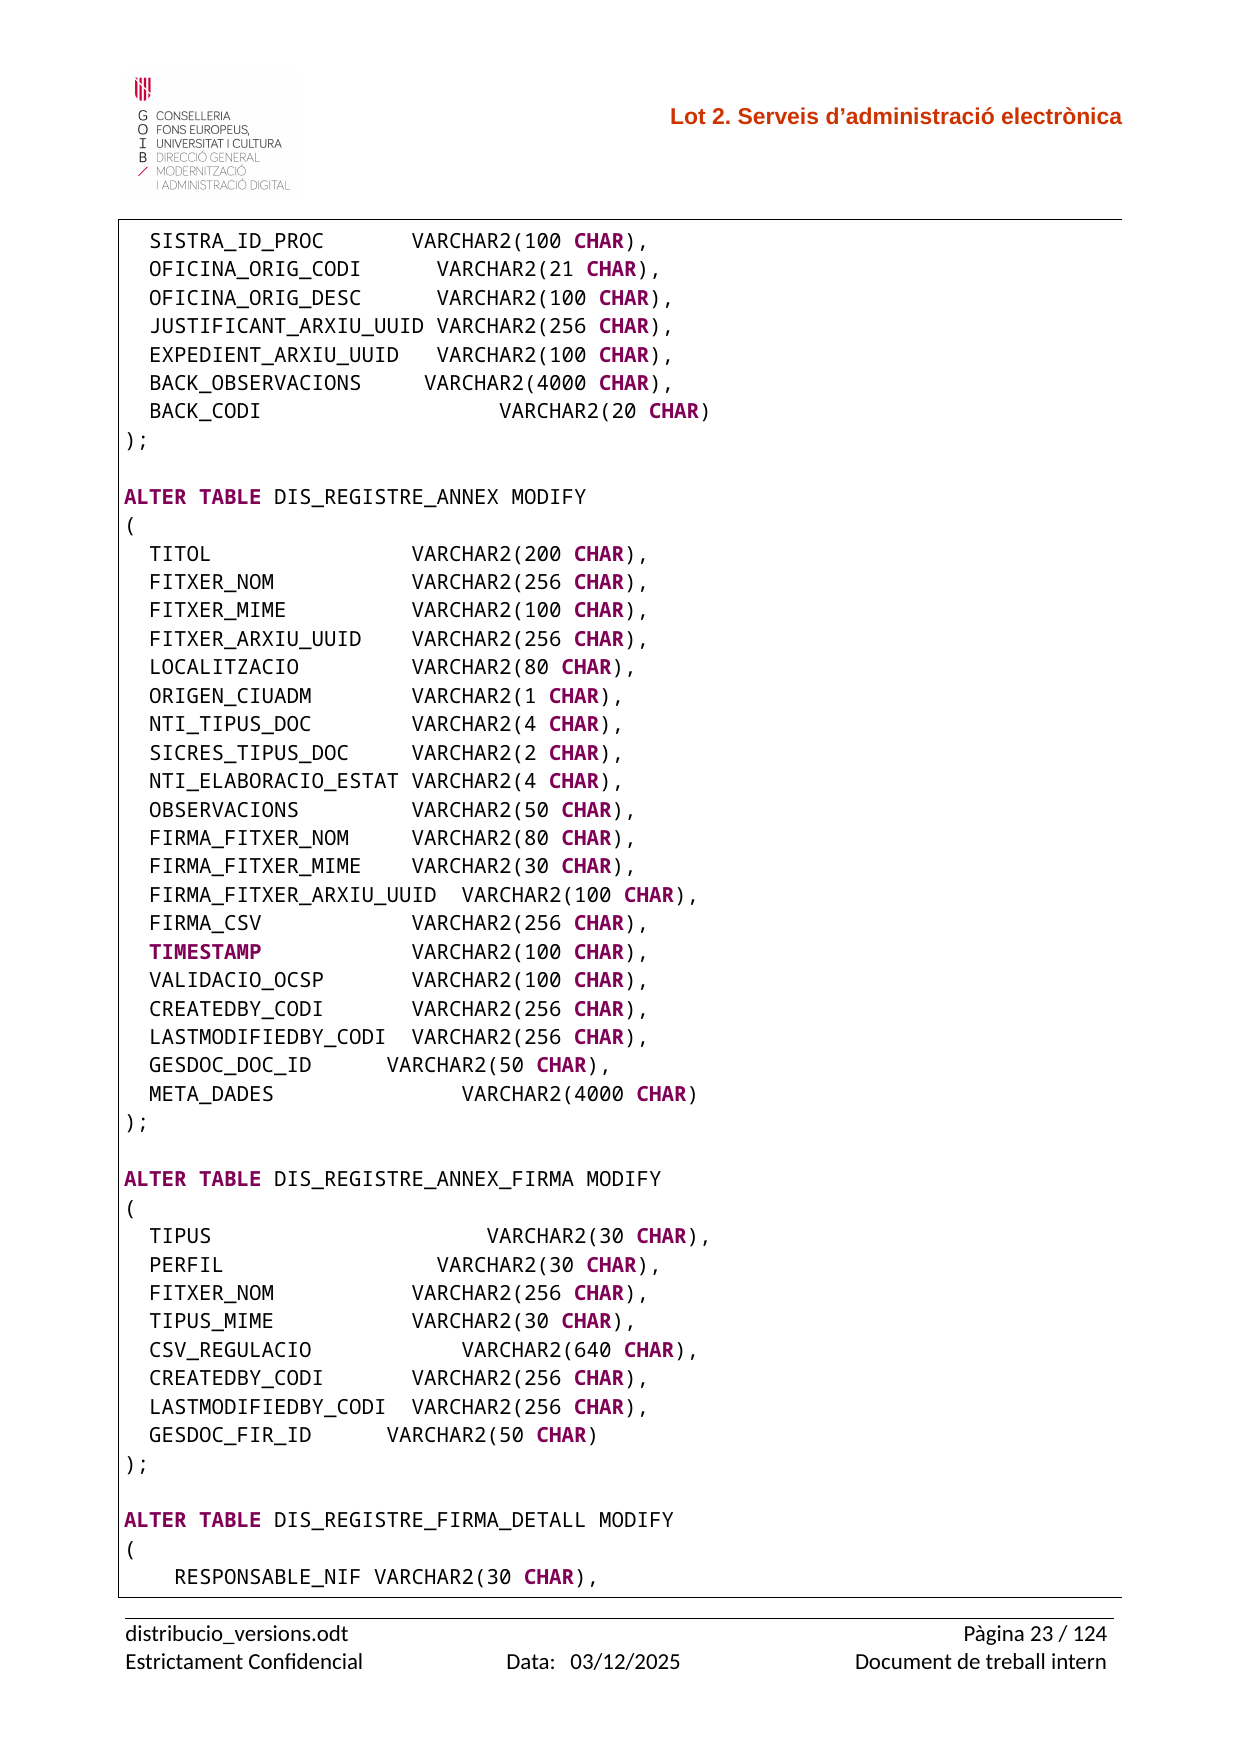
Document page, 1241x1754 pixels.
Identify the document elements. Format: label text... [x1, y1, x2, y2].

picture [126, 70, 299, 197]
table_header SISTRA_ID_PROC VARCHAR2(100 CHAR), OFICINA_ORIG_CODI VARCHAR2(21 CHAR), OFICINA_ORIG_DESC VARCHAR2(100 CHAR), JUSTIFICANT_ARXIU_UUID VARCHAR2(256 CHAR), EXPEDIENT_ARXIU_UUID VARCHAR2(100 CHAR), BACK_OBSERVACIONS VARCHAR2(4000 CHAR), BACK_CODI VARCHAR2(20 CHAR) ); ALTER TABLE DIS_REGISTRE_ANNEX MODIFY ( TITOL VARCHAR2(200 CHAR), FITXER_NOM VARCHAR2(256 CHAR), FITXER_MIME VARCHAR2(100 CHAR), FITXER_ARXIU_UUID VARCHAR2(256 CHAR), LOCALITZACIO VARCHAR2(80 CHAR), ORIGEN_CIUADM VARCHAR2(1 CHAR), NTI_TIPUS_DOC VARCHAR2(4 CHAR), SICRES_TIPUS_DOC VARCHAR2(2 CHAR), NTI_ELABORACIO_ESTAT VARCHAR2(4 CHAR), OBSERVACIONS VARCHAR2(50 CHAR), FIRMA_FITXER_NOM VARCHAR2(80 CHAR), FIRMA_FITXER_MIME VARCHAR2(30 CHAR), FIRMA_FITXER_ARXIU_UUID VARCHAR2(100 CHAR), FIRMA_CSV VARCHAR2(256 CHAR), TIMESTAMP VARCHAR2(100 CHAR), VALIDACIO_OCSP VARCHAR2(100 CHAR), CREATEDBY_CODI VARCHAR2(256 CHAR), LASTMODIFIEDBY_CODI VARCHAR2(256 CHAR), GESDOC_DOC_ID VARCHAR2(50 CHAR), META_DADES VARCHAR2(4000 CHAR) ); ALTER TABLE DIS_REGISTRE_ANNEX_FIRMA MODIFY ( TIPUS VARCHAR2(30 CHAR), PERFIL VARCHAR2(30 CHAR), FITXER_NOM VARCHAR2(256 CHAR), TIPUS_MIME VARCHAR2(30 CHAR), CSV_REGULACIO VARCHAR2(640 CHAR), CREATEDBY_CODI VARCHAR2(256 CHAR), LASTMODIFIEDBY_CODI VARCHAR2(256 CHAR), GESDOC_FIR_ID VARCHAR2(50 CHAR) ); ALTER TABLE DIS_REGISTRE_FIRMA_DETALL MODIFY ( RESPONSABLE_NIF VARCHAR2(30 CHAR), [119, 220, 1122, 1597]
